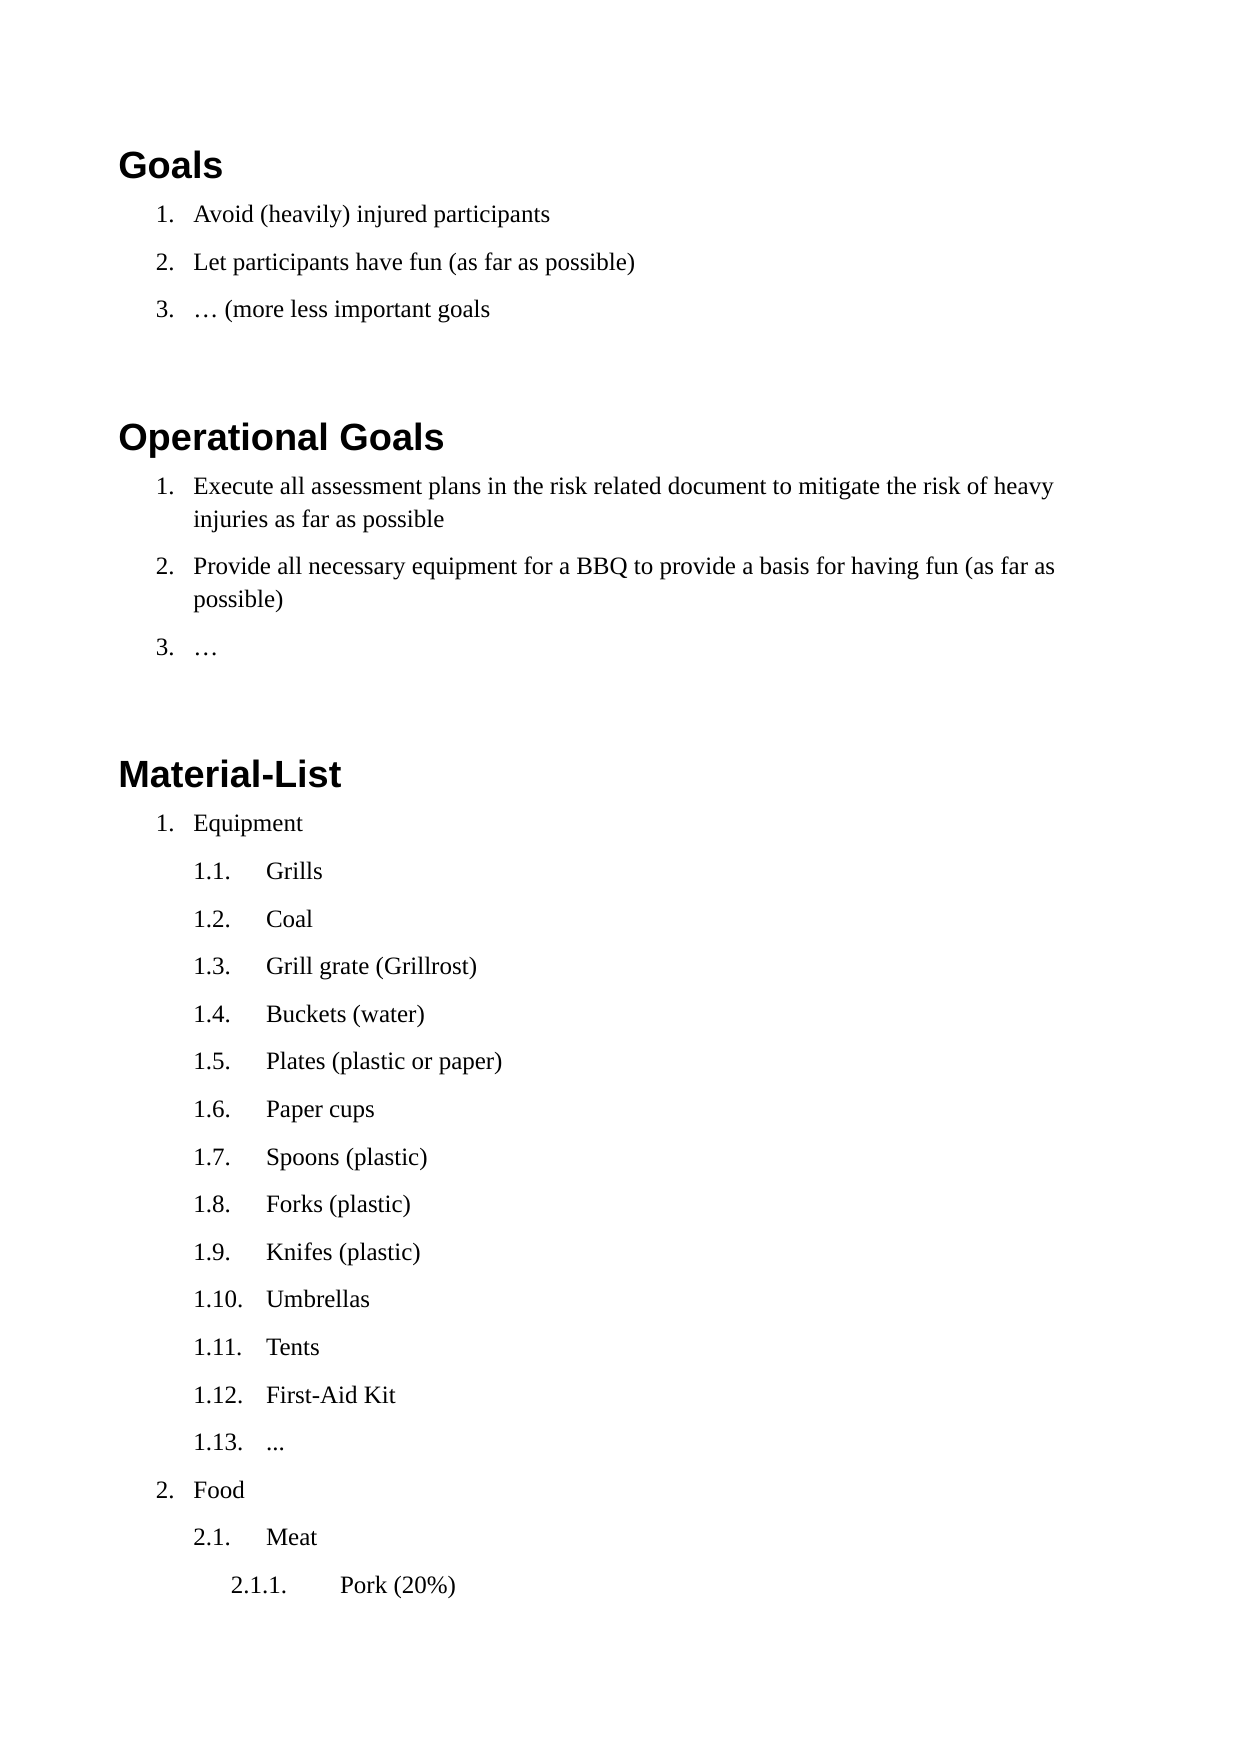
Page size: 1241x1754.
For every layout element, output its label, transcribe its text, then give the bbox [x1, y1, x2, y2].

list Umbrellas [193, 1284, 1122, 1313]
subtitle Material-List [118, 752, 1122, 796]
list Buckets (water) [193, 999, 1122, 1028]
list Forks (plastic) [193, 1189, 1122, 1218]
list Let participants have fun (as far as possible) [156, 247, 1122, 276]
list Provide all necessary equipment for a BBQ to provide a basis for having fun (as far as possible) [156, 551, 1122, 613]
list Grill grate (Grillrost) [193, 951, 1122, 980]
list Plates (plastic or paper) [193, 1046, 1122, 1075]
list Avoid (heavily) injured participants [156, 199, 1122, 228]
list … (more less important goals [156, 294, 1122, 323]
list Spoons (plastic) [193, 1142, 1122, 1170]
list Food [156, 1475, 1122, 1504]
subtitle Goals [118, 143, 1122, 187]
list Equipment [156, 808, 1122, 837]
list First-Aid Kit [193, 1380, 1122, 1408]
list Pork (20%) [231, 1570, 1122, 1599]
list Paper cups [193, 1094, 1122, 1123]
list Tents [193, 1332, 1122, 1361]
subtitle Operational Goals [118, 415, 1122, 458]
list ... [193, 1427, 1122, 1456]
list Execute all assessment plans in the risk related document to mitigate the risk of heavy injuries as far as possible [156, 471, 1122, 533]
list Meat [193, 1522, 1122, 1551]
list … [156, 632, 1122, 661]
list Grills [193, 856, 1122, 885]
list Knifes (plastic) [193, 1237, 1122, 1266]
list Coal [193, 904, 1122, 932]
